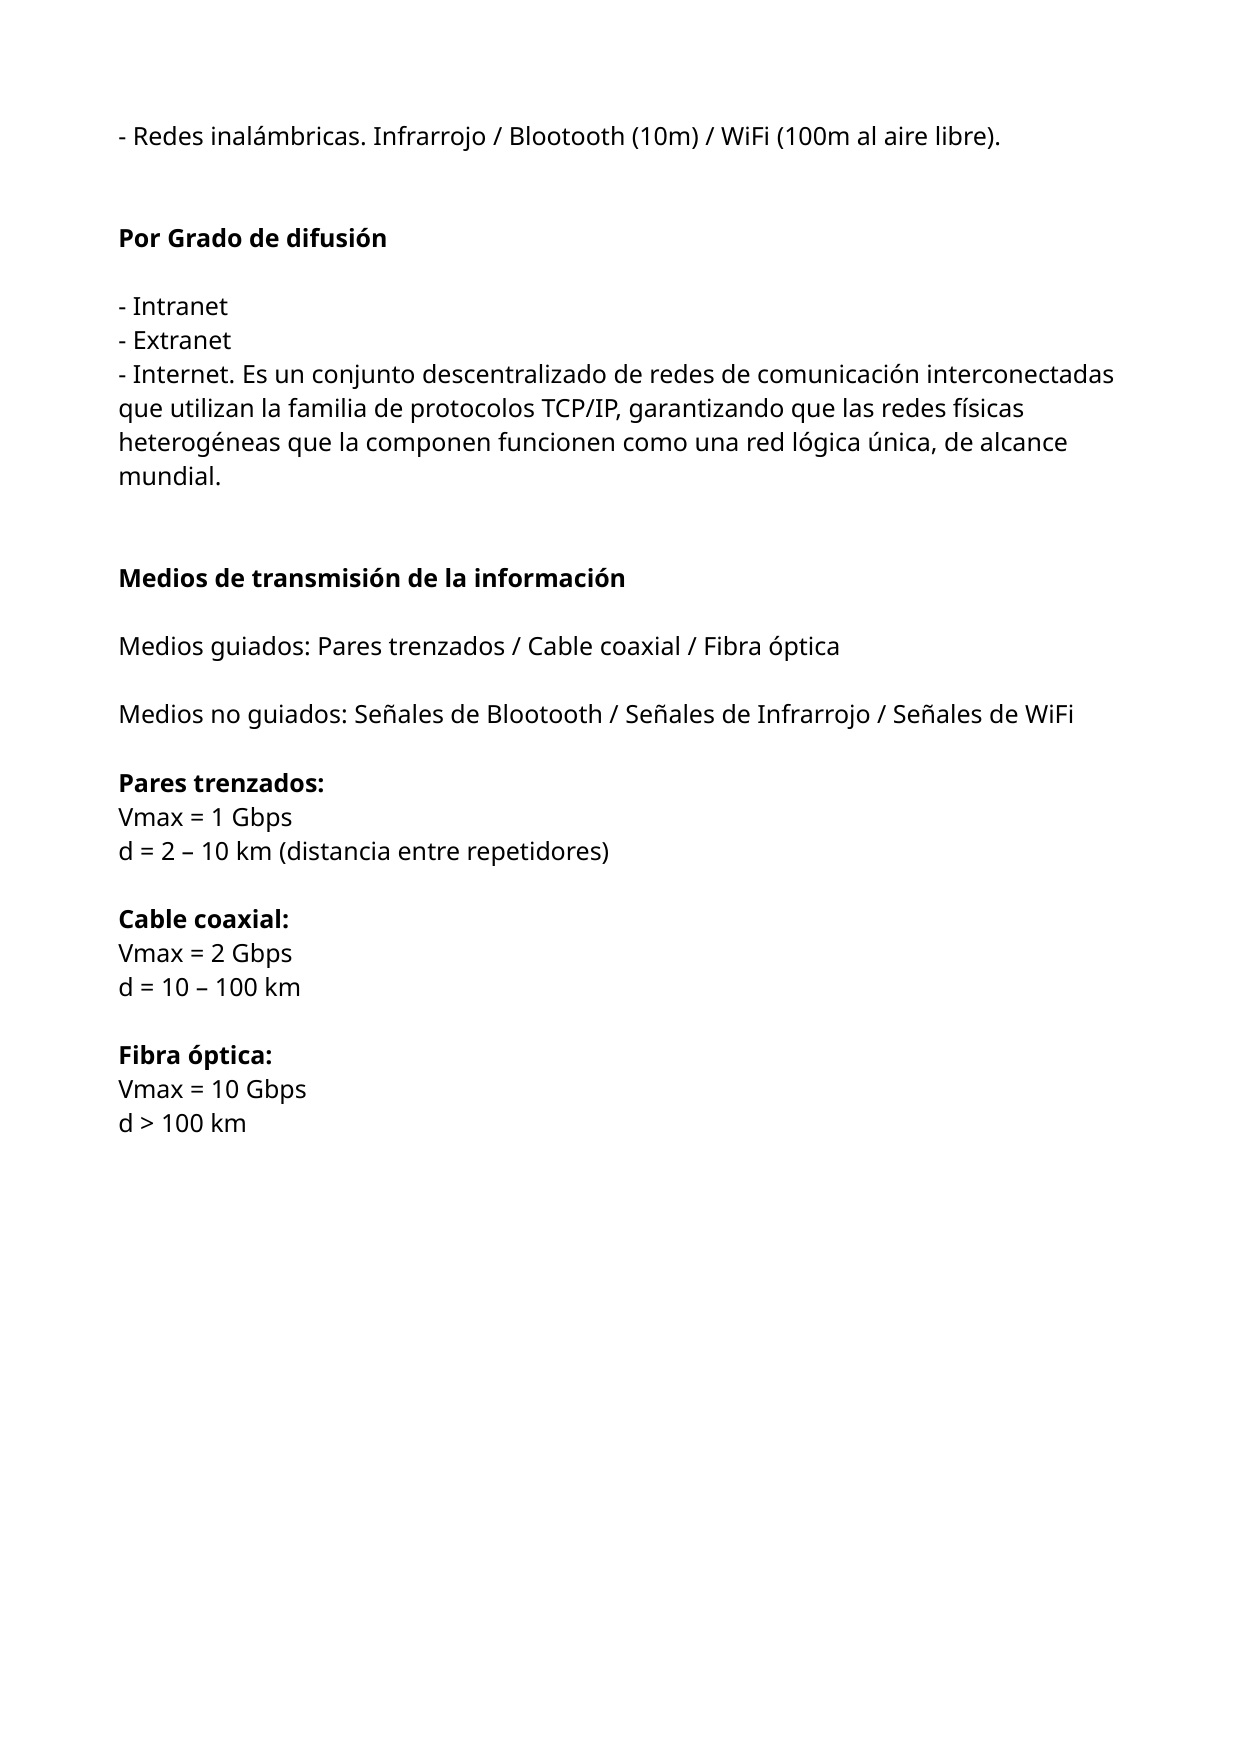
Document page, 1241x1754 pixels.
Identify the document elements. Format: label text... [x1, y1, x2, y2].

text - Internet. Es un conjunto descentralizado de redes de comunicación interconectadas que utilizan la familia de protocolos TCP/IP, garantizando que las redes físicas heterogéneas que la componen funcionen como una red lógica única, de alcance mundial. [118, 357, 1122, 493]
text Pares trenzados: [118, 765, 1122, 799]
text d = 10 – 100 km [118, 970, 1122, 1004]
text - Redes inalámbricas. Infrarrojo / Blootooth (10m) / WiFi (100m al aire libre). [118, 118, 1122, 152]
text Medios no guiados: Señales de Blootooth / Señales de Infrarrojo / Señales de WiFi [118, 697, 1122, 731]
text Cable coaxial: [118, 902, 1122, 936]
text - Intranet [118, 288, 1122, 322]
text Medios guiados: Pares trenzados / Cable coaxial / Fibra óptica [118, 629, 1122, 663]
text Medios de transmisión de la información [118, 561, 1122, 595]
text Vmax = 1 Gbps [118, 799, 1122, 833]
text - Extranet [118, 322, 1122, 357]
text d = 2 – 10 km (distancia entre repetidores) [118, 833, 1122, 867]
text Vmax = 10 Gbps [118, 1072, 1122, 1106]
text Vmax = 2 Gbps [118, 936, 1122, 970]
text Fibra óptica: [118, 1038, 1122, 1072]
text Por Grado de difusión [118, 220, 1122, 254]
text d > 100 km [118, 1106, 1122, 1140]
